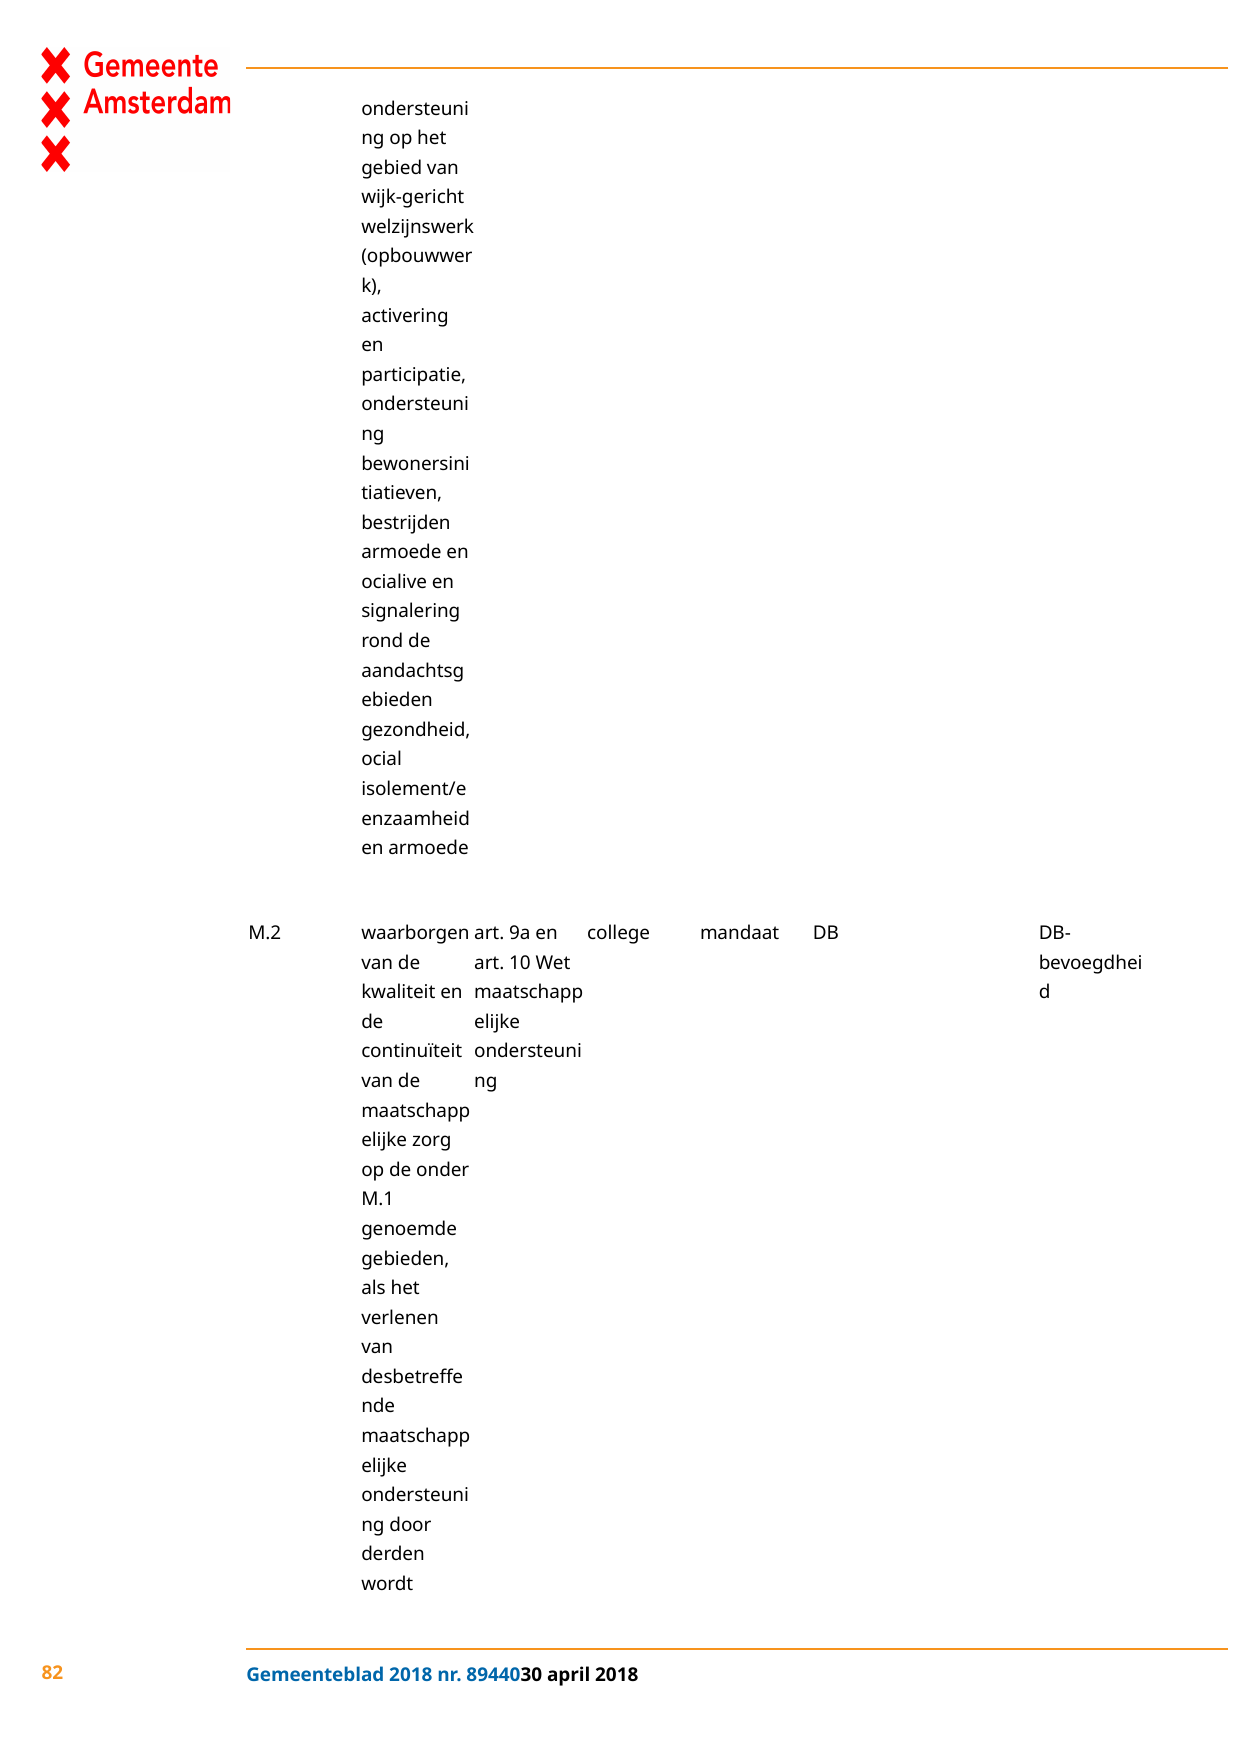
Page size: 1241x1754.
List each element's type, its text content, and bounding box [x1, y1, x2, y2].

table_header [248, 95, 361, 890]
table_header [700, 95, 813, 890]
table_header [813, 95, 926, 890]
table_cell waarborgen van de kwaliteit en de continuïteit van de maatschappelijke zorg op de onder M.1 genoemde gebieden, als het verlenen van desbetreffende maatschappelijke ondersteuning door derden wordt [361, 890, 474, 1596]
table_header ondersteuning op het gebied van wijk-gericht welzijnswerk (opbouwwerk), activering en participatie, ondersteuning bewonersinitiatieven, bestrijden armoede en ocialive en signalering rond de aandachtsgebieden gezondheid, ocial isolement/eenzaamheid en armoede [361, 95, 474, 890]
table_cell [926, 890, 1038, 1596]
table_header [1039, 95, 1152, 890]
table_cell DB-bevoegdheid [1039, 890, 1152, 1596]
table_cell DB [813, 890, 926, 1596]
table_cell art. 9a en art. 10 Wet maatschappelijke ondersteuning [474, 890, 587, 1596]
table_cell mandaat [700, 890, 813, 1596]
table_header [926, 95, 1038, 890]
table_header [587, 95, 700, 890]
table_cell college [587, 890, 700, 1596]
table_header [474, 95, 587, 890]
table_cell M.2 [248, 890, 361, 1596]
picture [41, 47, 231, 172]
